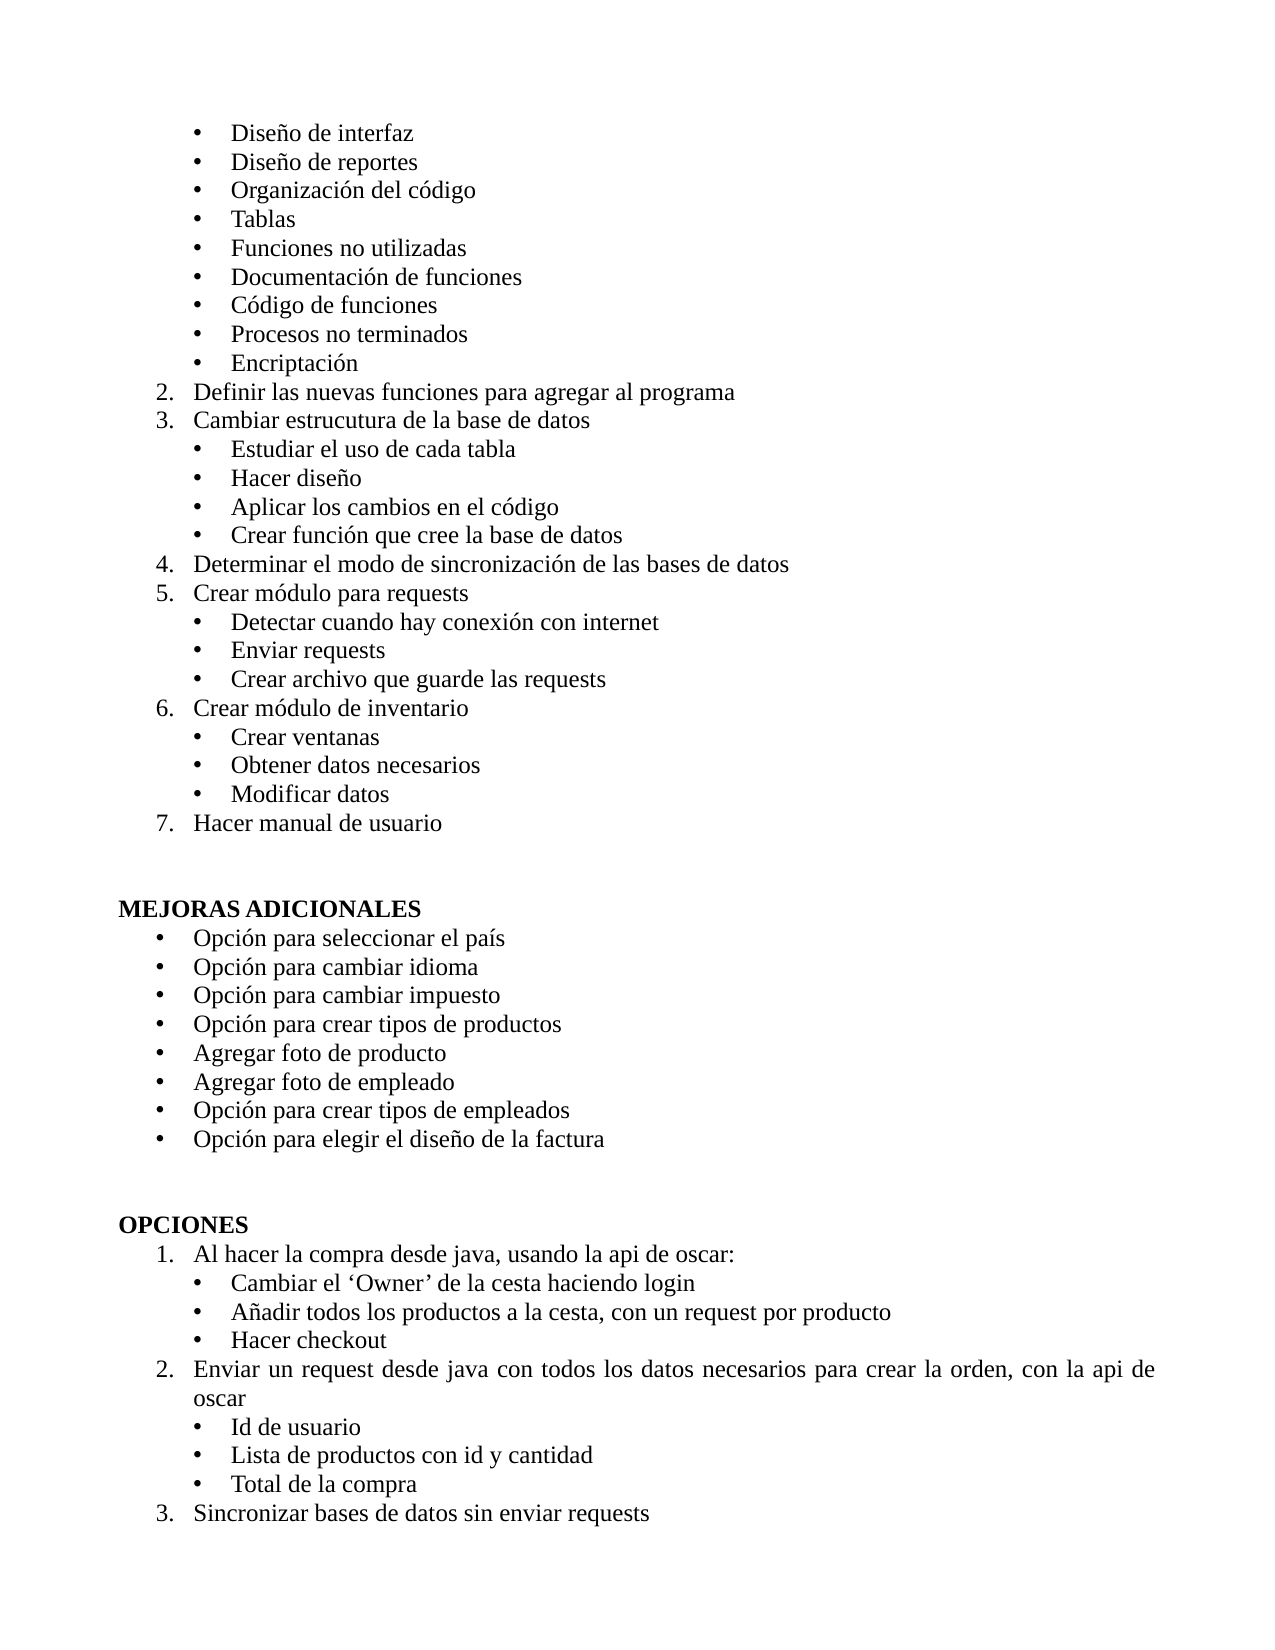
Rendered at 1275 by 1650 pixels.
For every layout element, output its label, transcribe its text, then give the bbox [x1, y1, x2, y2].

list Id de usuario [193, 1412, 1157, 1441]
list Encriptación [193, 348, 1157, 377]
list Funciones no utilizadas [193, 233, 1157, 262]
list Código de funciones [193, 291, 1157, 319]
list Documentación de funciones [193, 262, 1157, 291]
list Opción para crear tipos de productos [156, 1009, 1157, 1038]
list Opción para crear tipos de empleados [156, 1096, 1157, 1124]
list Sincronizar bases de datos sin enviar requests [156, 1498, 1157, 1527]
list Cambiar estrucutura de la base de datos [156, 406, 1157, 434]
list Aplicar los cambios en el código [193, 492, 1157, 521]
list Procesos no terminados [193, 319, 1157, 348]
list Hacer diseño [193, 463, 1157, 492]
list Enviar requests [193, 636, 1157, 664]
list Crear función que cree la base de datos [193, 521, 1157, 549]
list Agregar foto de producto [156, 1038, 1157, 1067]
list Añadir todos los productos a la cesta, con un request por producto [193, 1297, 1157, 1326]
list Crear archivo que guarde las requests [193, 664, 1157, 693]
list Determinar el modo de sincronización de las bases de datos [156, 549, 1157, 578]
list Enviar un request desde java con todos los datos necesarios para crear la orden, con la api de oscar [156, 1354, 1157, 1412]
text OPCIONES [118, 1211, 1157, 1239]
list Definir las nuevas funciones para agregar al programa [156, 377, 1157, 406]
list Opción para elegir el diseño de la factura [156, 1124, 1157, 1153]
list Opción para seleccionar el país [156, 923, 1157, 952]
list Diseño de reportes [193, 147, 1157, 176]
list Al hacer la compra desde java, usando la api de oscar: [156, 1239, 1157, 1268]
list Agregar foto de empleado [156, 1067, 1157, 1096]
list Opción para cambiar impuesto [156, 981, 1157, 1009]
list Total de la compra [193, 1469, 1157, 1498]
list Crear ventanas [193, 722, 1157, 751]
list Obtener datos necesarios [193, 751, 1157, 779]
list Hacer manual de usuario [156, 808, 1157, 837]
list Tablas [193, 204, 1157, 233]
text MEJORAS ADICIONALES [118, 894, 1157, 923]
list Lista de productos con id y cantidad [193, 1441, 1157, 1469]
list Detectar cuando hay conexión con internet [193, 607, 1157, 636]
list Opción para cambiar idioma [156, 952, 1157, 981]
list Crear módulo de inventario [156, 693, 1157, 722]
list Organización del código [193, 176, 1157, 204]
list Crear módulo para requests [156, 578, 1157, 607]
list Hacer checkout [193, 1326, 1157, 1354]
list Cambiar el ‘Owner’ de la cesta haciendo login [193, 1268, 1157, 1297]
list Estudiar el uso de cada tabla [193, 434, 1157, 463]
list Diseño de interfaz [193, 118, 1157, 147]
list Modificar datos [193, 779, 1157, 808]
